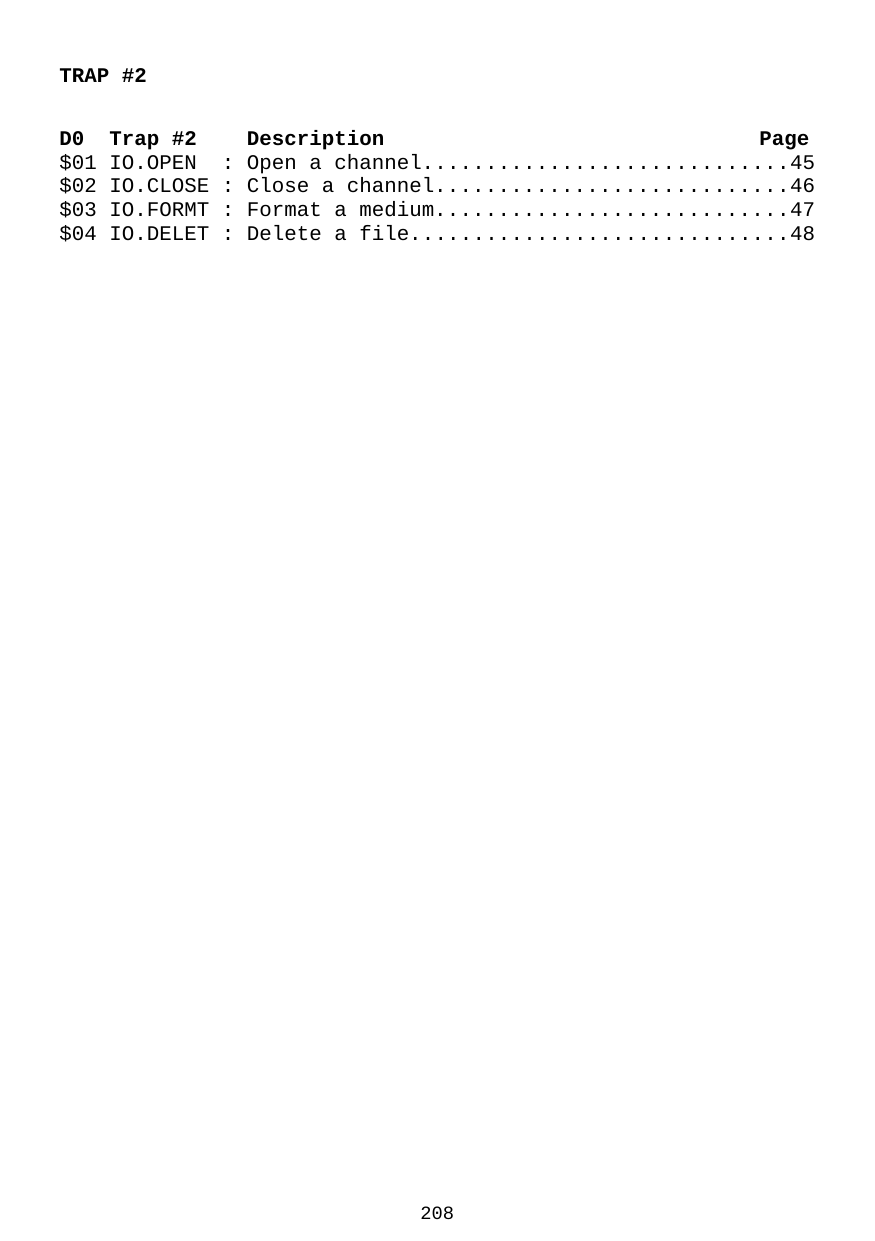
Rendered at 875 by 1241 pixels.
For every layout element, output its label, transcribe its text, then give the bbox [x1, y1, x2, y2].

subtitle $02 IO.CLOSE : Close a channel 46 [59, 175, 815, 199]
subtitle TRAP #2 [59, 66, 815, 89]
subtitle D0 Trap #2 Description Page [59, 128, 815, 152]
subtitle $04 IO.DELET : Delete a file 48 [59, 223, 815, 246]
subtitle $03 IO.FORMT : Format a medium 47 [59, 199, 815, 223]
subtitle $01 IO.OPEN : Open a channel 45 [59, 152, 815, 175]
